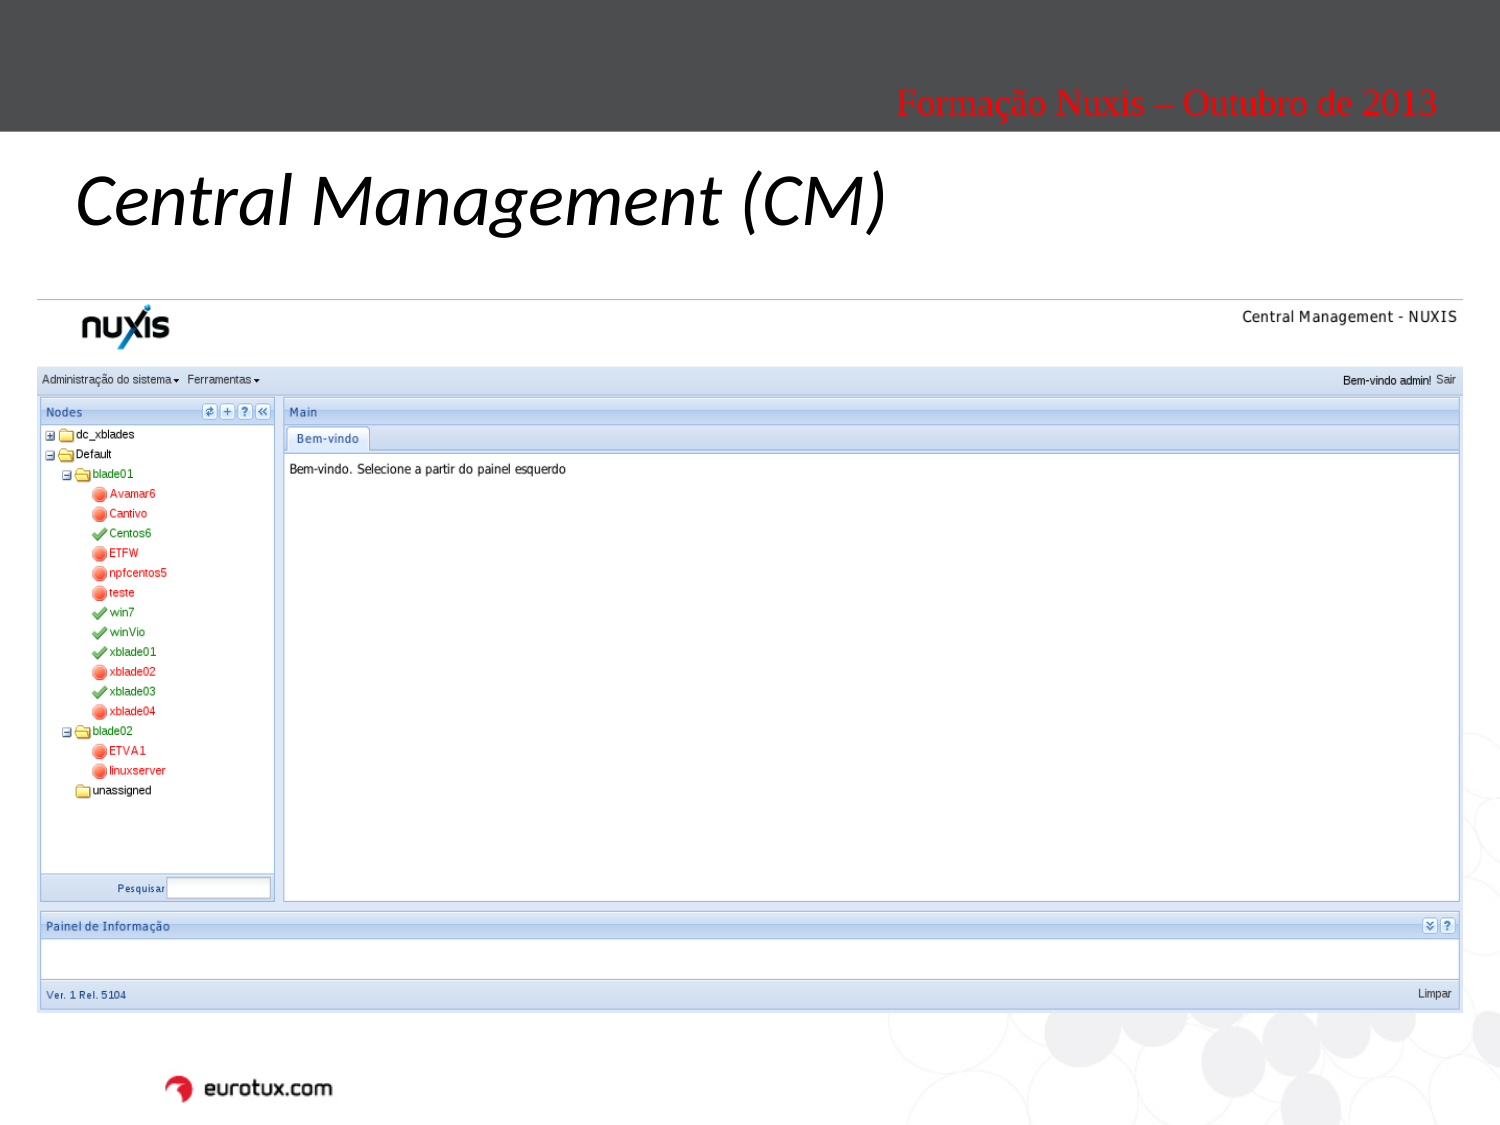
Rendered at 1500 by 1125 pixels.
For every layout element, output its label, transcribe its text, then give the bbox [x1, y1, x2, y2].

picture [0, 0, 1500, 1125]
title Central Management (CM) [75, 112, 1425, 299]
